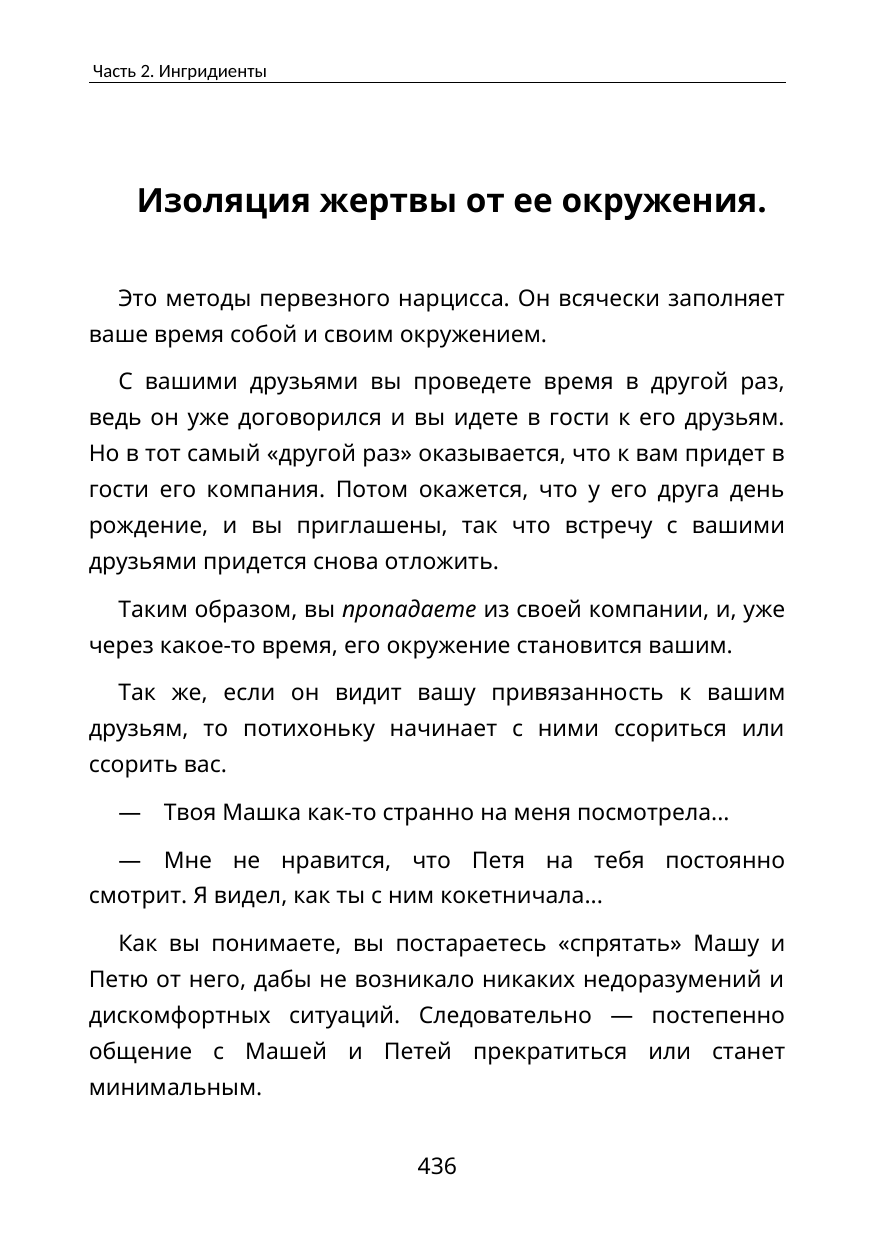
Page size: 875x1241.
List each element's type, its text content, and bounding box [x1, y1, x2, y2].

list Мне не нравится, что Петя на тебя постоянно смотрит. Я видел, как ты с ним кокетничала... [88, 843, 786, 911]
list Твоя Машка как-то странно на меня посмотрела... [88, 796, 786, 827]
text Так же, если он видит вашу привязанность к вашим друзьям, то потихоньку начинает с ними ссориться или ссорить вас. [88, 676, 786, 779]
subtitle Изоляция жертвы от ее окружения. [88, 177, 786, 222]
text Таким образом, вы пропадаете из своей компании, и, уже через какое-то время, его окружение становится вашим. [88, 593, 786, 660]
text Это методы первезного нарцисса. Он всячески заполняет ваше время собой и своим окружением. [88, 282, 786, 349]
text Как вы понимаете, вы постараетесь «спрятать» Машу и Петю от него, дабы не возникало никаких недоразумений и дискомфортных ситуаций. Следовательно — постепенно общение с Машей и Петей прекратиться или станет минимальным. [88, 927, 786, 1102]
text С вашими друзьями вы проведете время в другой раз, ведь он уже договорился и вы идете в гости к его друзьям. Но в тот самый «другой раз» оказывается, что к вам придет в гости его компания. Потом окажется, что у его друга день рождение, и вы приглашены, так что встречу с вашими друзьями придется снова отложить. [88, 365, 786, 576]
